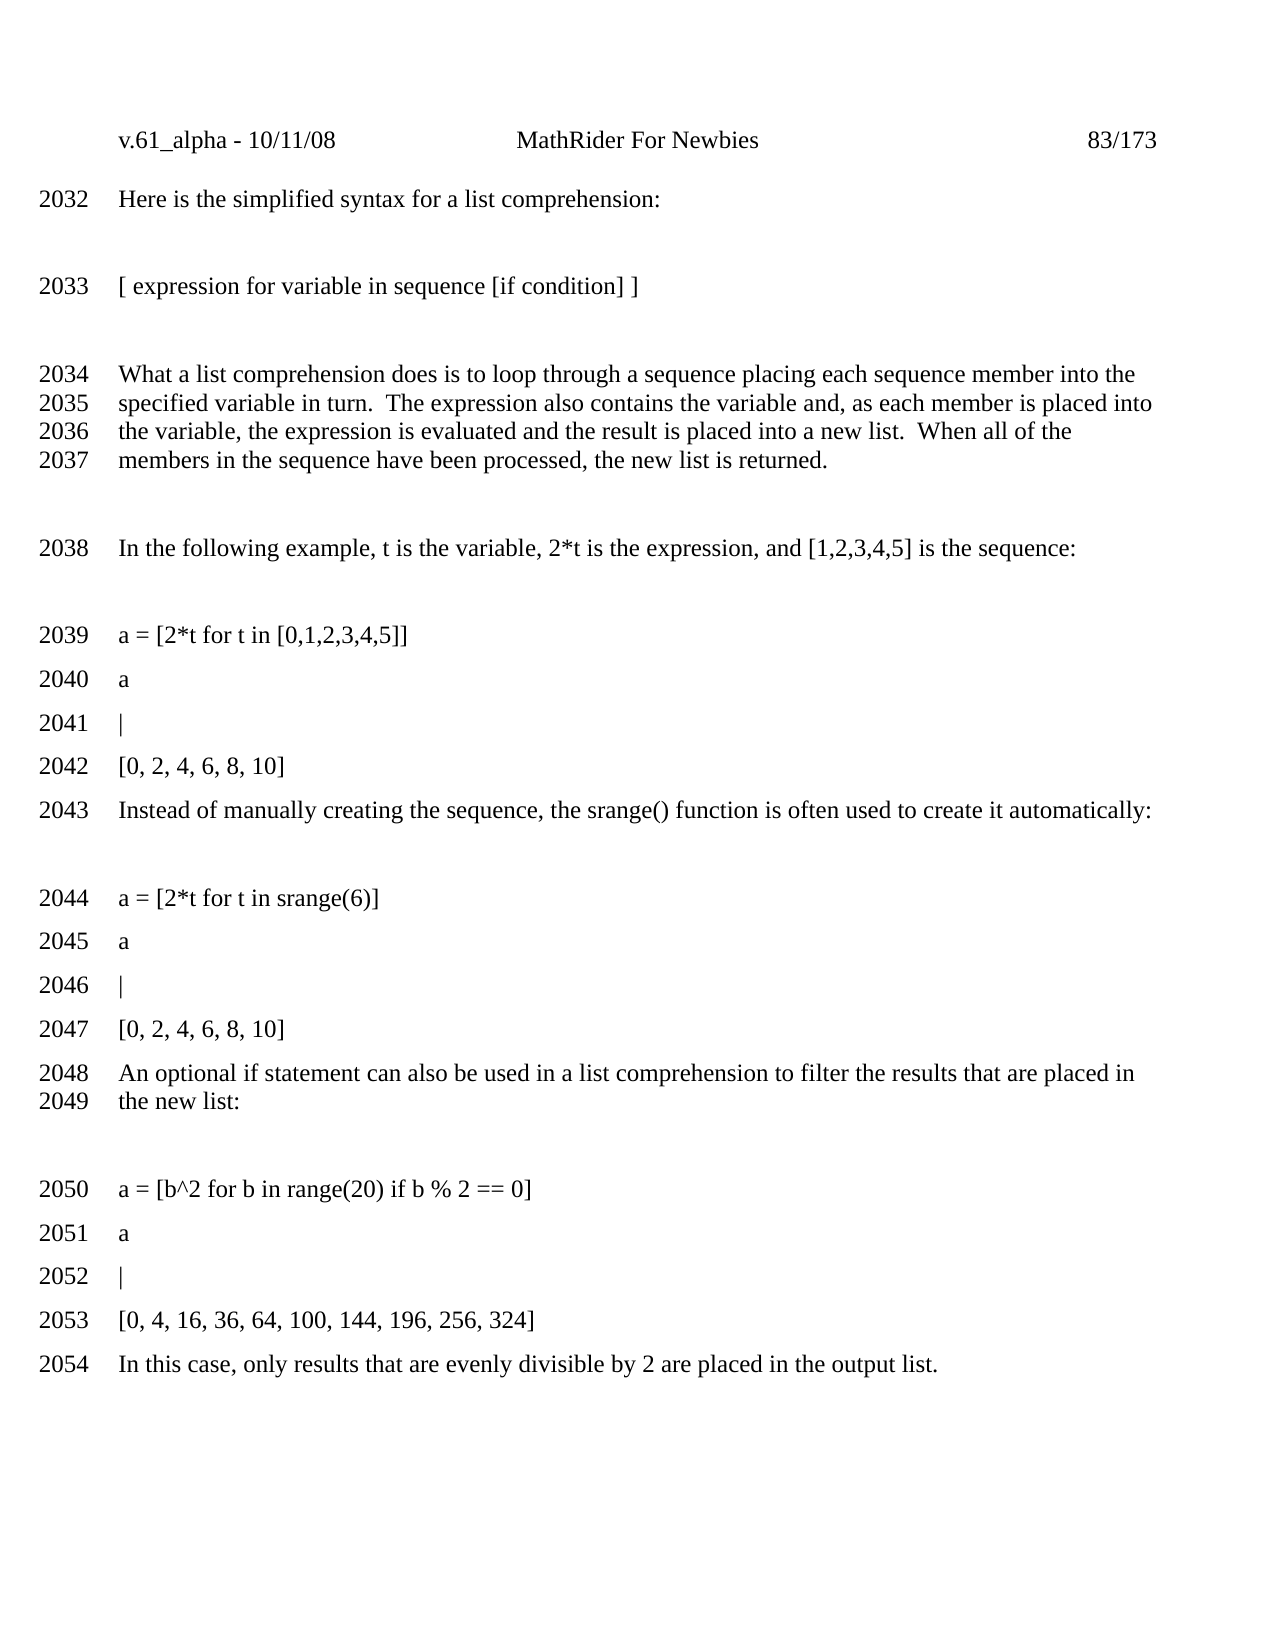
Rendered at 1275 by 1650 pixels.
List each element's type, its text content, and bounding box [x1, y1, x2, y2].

text | [118, 1261, 1157, 1290]
text a = [2*t for t in [0,1,2,3,4,5]] [118, 620, 1157, 649]
text In the following example, t is the variable, 2*t is the expression, and [1,2,3,4,5] is the sequence: [118, 533, 1157, 561]
text Here is the simplified syntax for a list comprehension: [118, 184, 1157, 213]
text [ expression for variable in sequence [if condition] ] [118, 271, 1157, 300]
text a [118, 926, 1157, 955]
text [0, 2, 4, 6, 8, 10] [118, 751, 1157, 780]
text a [118, 1218, 1157, 1246]
text An optional if statement can also be used in a list comprehension to filter the results that are placed in the new list: [118, 1058, 1157, 1115]
text a = [2*t for t in srange(6)] [118, 883, 1157, 911]
text | [118, 970, 1157, 999]
text What a list comprehension does is to loop through a sequence placing each sequence member into the specified variable in turn. The expression also contains the variable and, as each member is placed into the variable, the expression is evaluated and the result is placed into a new list. When all of the members in the sequence have been processed, the new list is returned. [118, 359, 1157, 474]
text a [118, 664, 1157, 693]
text [0, 4, 16, 36, 64, 100, 144, 196, 256, 324] [118, 1305, 1157, 1334]
text [0, 2, 4, 6, 8, 10] [118, 1014, 1157, 1043]
text | [118, 708, 1157, 736]
text In this case, only results that are evenly divisible by 2 are placed in the output list. [118, 1349, 1157, 1378]
text Instead of manually creating the sequence, the srange() function is often used to create it automatically: [118, 795, 1157, 824]
text a = [b^2 for b in range(20) if b % 2 == 0] [118, 1174, 1157, 1203]
